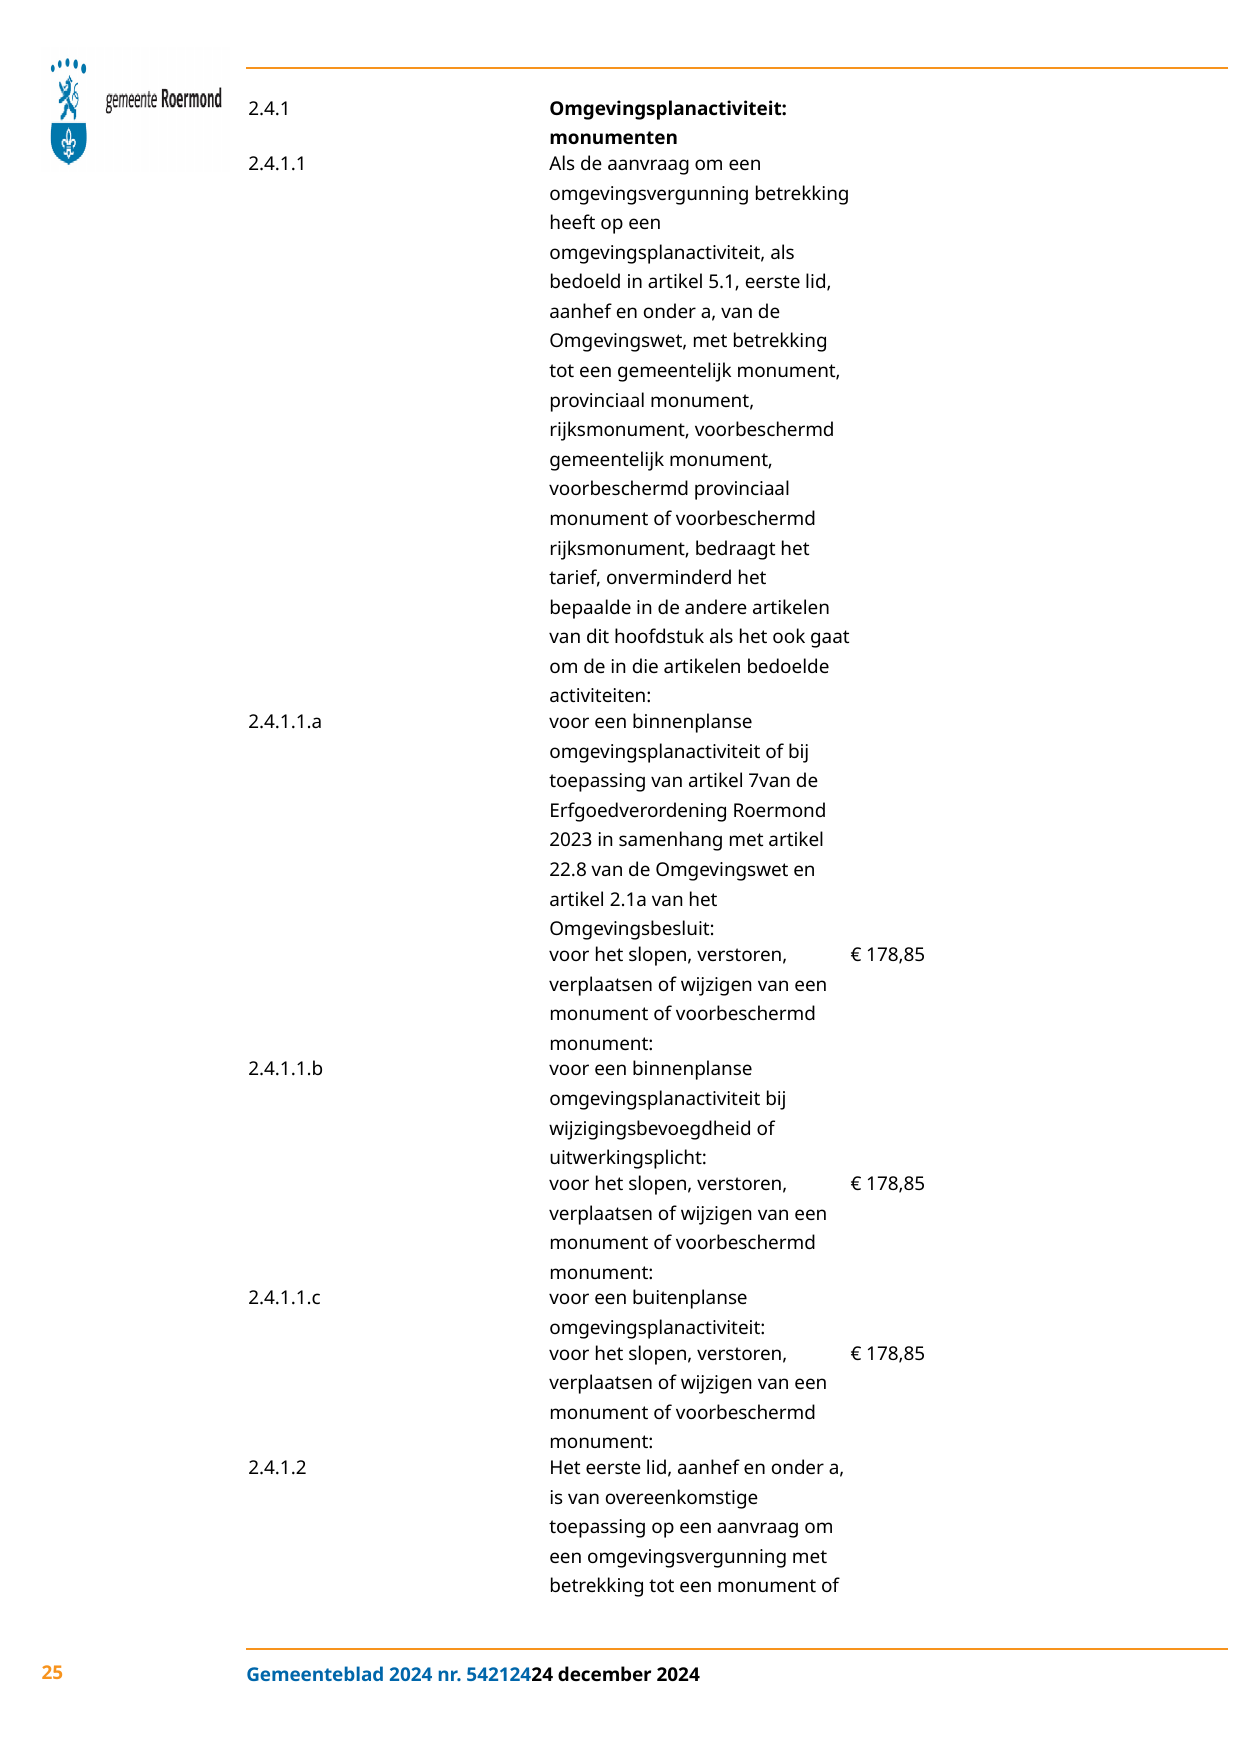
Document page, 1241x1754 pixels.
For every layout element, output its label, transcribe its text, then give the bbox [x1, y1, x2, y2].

table_cell voor het slopen, verstoren, verplaatsen of wijzigen van een monument of voorbeschermd monument: [549, 1340, 850, 1454]
table_cell Het eerste lid, aanhef en onder a, is van overeenkomstige toepassing op een aanvraag om een omgevingsvergunning met betrekking tot een monument of [549, 1454, 850, 1598]
table_cell [248, 941, 549, 1056]
table_cell [248, 1340, 549, 1454]
table_cell € 178,85 [850, 1340, 1152, 1454]
table_cell [248, 1170, 549, 1284]
table_cell Omgevingsplanactiviteit: monumenten [549, 95, 850, 150]
table_cell voor een buitenplanse omgevingsplanactiviteit: [549, 1285, 850, 1340]
table_cell voor het slopen, verstoren, verplaatsen of wijzigen van een monument of voorbeschermd monument: [549, 941, 850, 1056]
table_cell € 178,85 [850, 941, 1152, 1056]
table_cell 2.4.1.1.c [248, 1285, 549, 1340]
table_cell [850, 1285, 1152, 1340]
table_cell 2.4.1.1 [248, 150, 549, 708]
picture [41, 47, 231, 172]
table_cell € 178,85 [850, 1170, 1152, 1284]
table_cell Als de aanvraag om een omgevingsvergunning betrekking heeft op een omgevingsplanactiviteit, als bedoeld in artikel 5.1, eerste lid, aanhef en onder a, van de Omgevingswet, met betrekking tot een gemeentelijk monument, provinciaal monument, rijksmonument, voorbeschermd gemeentelijk monument, voorbeschermd provinciaal monument of voorbeschermd rijksmonument, bedraagt het tarief, onverminderd het bepaalde in de andere artikelen van dit hoofdstuk als het ook gaat om de in die artikelen bedoelde activiteiten: [549, 150, 850, 708]
table_cell [850, 95, 1152, 150]
table_cell [850, 708, 1152, 941]
table_cell voor een binnenplanse omgevingsplanactiviteit of bij toepassing van artikel 7van de Erfgoedverordening Roermond 2023 in samenhang met artikel 22.8 van de Omgevingswet en artikel 2.1a van het Omgevingsbesluit: [549, 708, 850, 941]
table_cell 2.4.1.2 [248, 1454, 549, 1598]
table_cell [850, 150, 1152, 708]
table_cell [850, 1454, 1152, 1598]
table_cell voor een binnenplanse omgevingsplanactiviteit bij wijzigingsbevoegdheid of uitwerkingsplicht: [549, 1056, 850, 1170]
table_cell 2.4.1.1.a [248, 708, 549, 941]
table_cell 2.4.1.1.b [248, 1056, 549, 1170]
table_cell 2.4.1 [248, 95, 549, 150]
table_cell [850, 1056, 1152, 1170]
table_cell voor het slopen, verstoren, verplaatsen of wijzigen van een monument of voorbeschermd monument: [549, 1170, 850, 1284]
